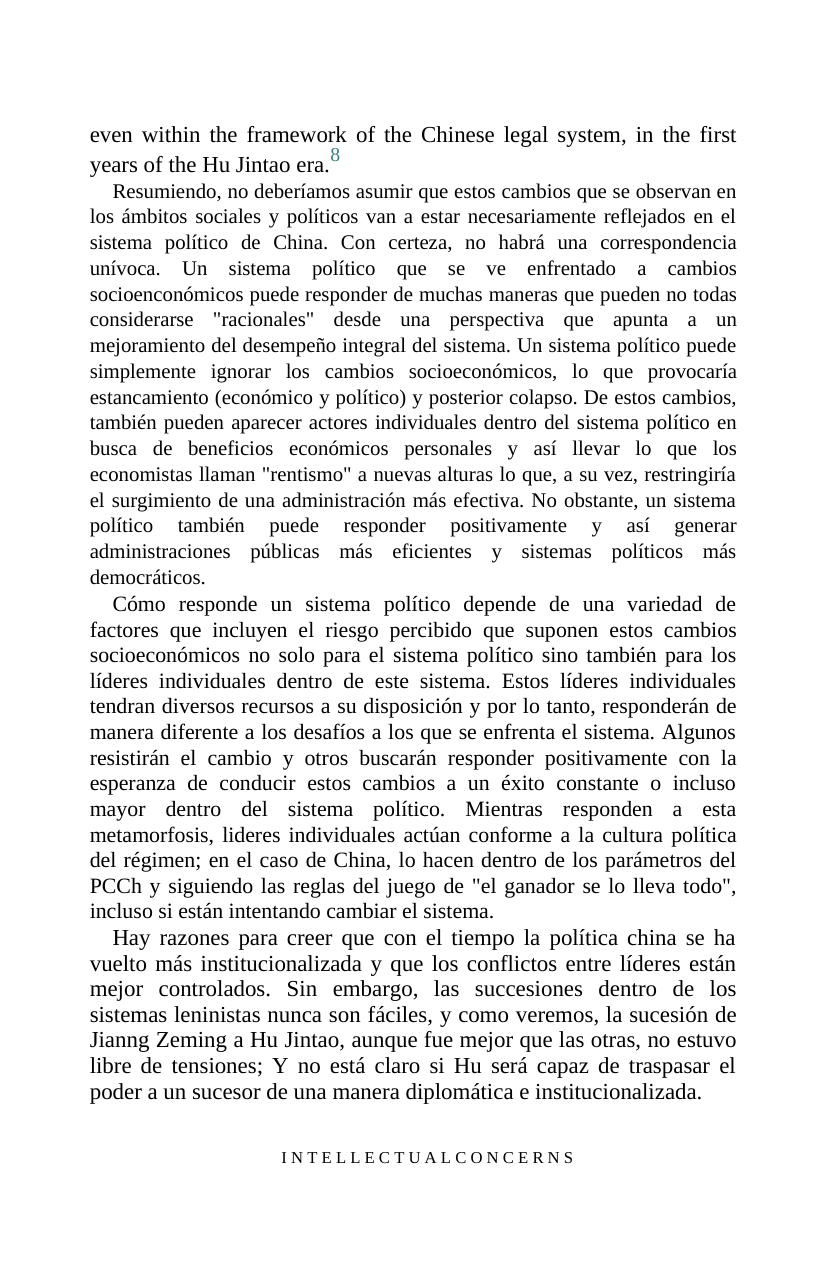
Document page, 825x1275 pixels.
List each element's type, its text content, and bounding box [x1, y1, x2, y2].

text I N T E L L E C T U A L C O N C E R N S [281, 1148, 737, 1167]
text Cómo responde un sistema político depende de una variedad de factores que incluyen el riesgo percibido que suponen estos cambios socioeconómicos no solo para el sistema político sino también para los líderes individuales dentro de este sistema. Estos líderes individuales tendran diversos recursos a su disposición y por lo tanto, responderán de manera diferente a los desafíos a los que se enfrenta el sistema. Algunos resistirán el cambio y otros buscarán responder positivamente con la esperanza de conducir estos cambios a un éxito constante o incluso mayor dentro del sistema político. Mientras responden a esta metamorfosis, lideres individuales actúan conforme a la cultura política del régimen; en el caso de China, lo hacen dentro de los parámetros del PCCh y siguiendo las reglas del juego de "el ganador se lo lleva todo", incluso si están intentando cambiar el sistema. [89, 591, 737, 924]
text Hay razones para creer que con el tiempo la política china se ha vuelto más institucionalizada y que los conflictos entre líderes están mejor controlados. Sin embargo, las succesiones dentro de los sistemas leninistas nunca son fáciles, y como veremos, la sucesión de Jianng Zeming a Hu Jintao, aunque fue mejor que las otras, no estuvo libre de tensiones; Y no está claro si Hu será capaz de traspasar el poder a un sucesor de una manera diplomática e institucionalizada. [89, 925, 737, 1104]
text even within the framework of the Chinese legal system, in the first years of the Hu Jintao era.8 [89, 124, 737, 179]
text Resumiendo, no deberíamos asumir que estos cambios que se observan en los ámbitos sociales y políticos van a estar necesariamente reflejados en el sistema político de China. Con certeza, no habrá una correspondencia unívoca. Un sistema político que se ve enfrentado a cambios socioenconómicos puede responder de muchas maneras que pueden no todas considerarse "racionales" desde una perspectiva que apunta a un mejoramiento del desempeño integral del sistema. Un sistema político puede simplemente ignorar los cambios socioeconómicos, lo que provocaría estancamiento (económico y político) y posterior colapso. De estos cambios, también pueden aparecer actores individuales dentro del sistema político en busca de beneficios económicos personales y así llevar lo que los economistas llaman "rentismo" a nuevas alturas lo que, a su vez, restringiría el surgimiento de una administración más efectiva. No obstante, un sistema político también puede responder positivamente y así generar administraciones públicas más eficientes y sistemas políticos más democráticos. [89, 179, 737, 589]
